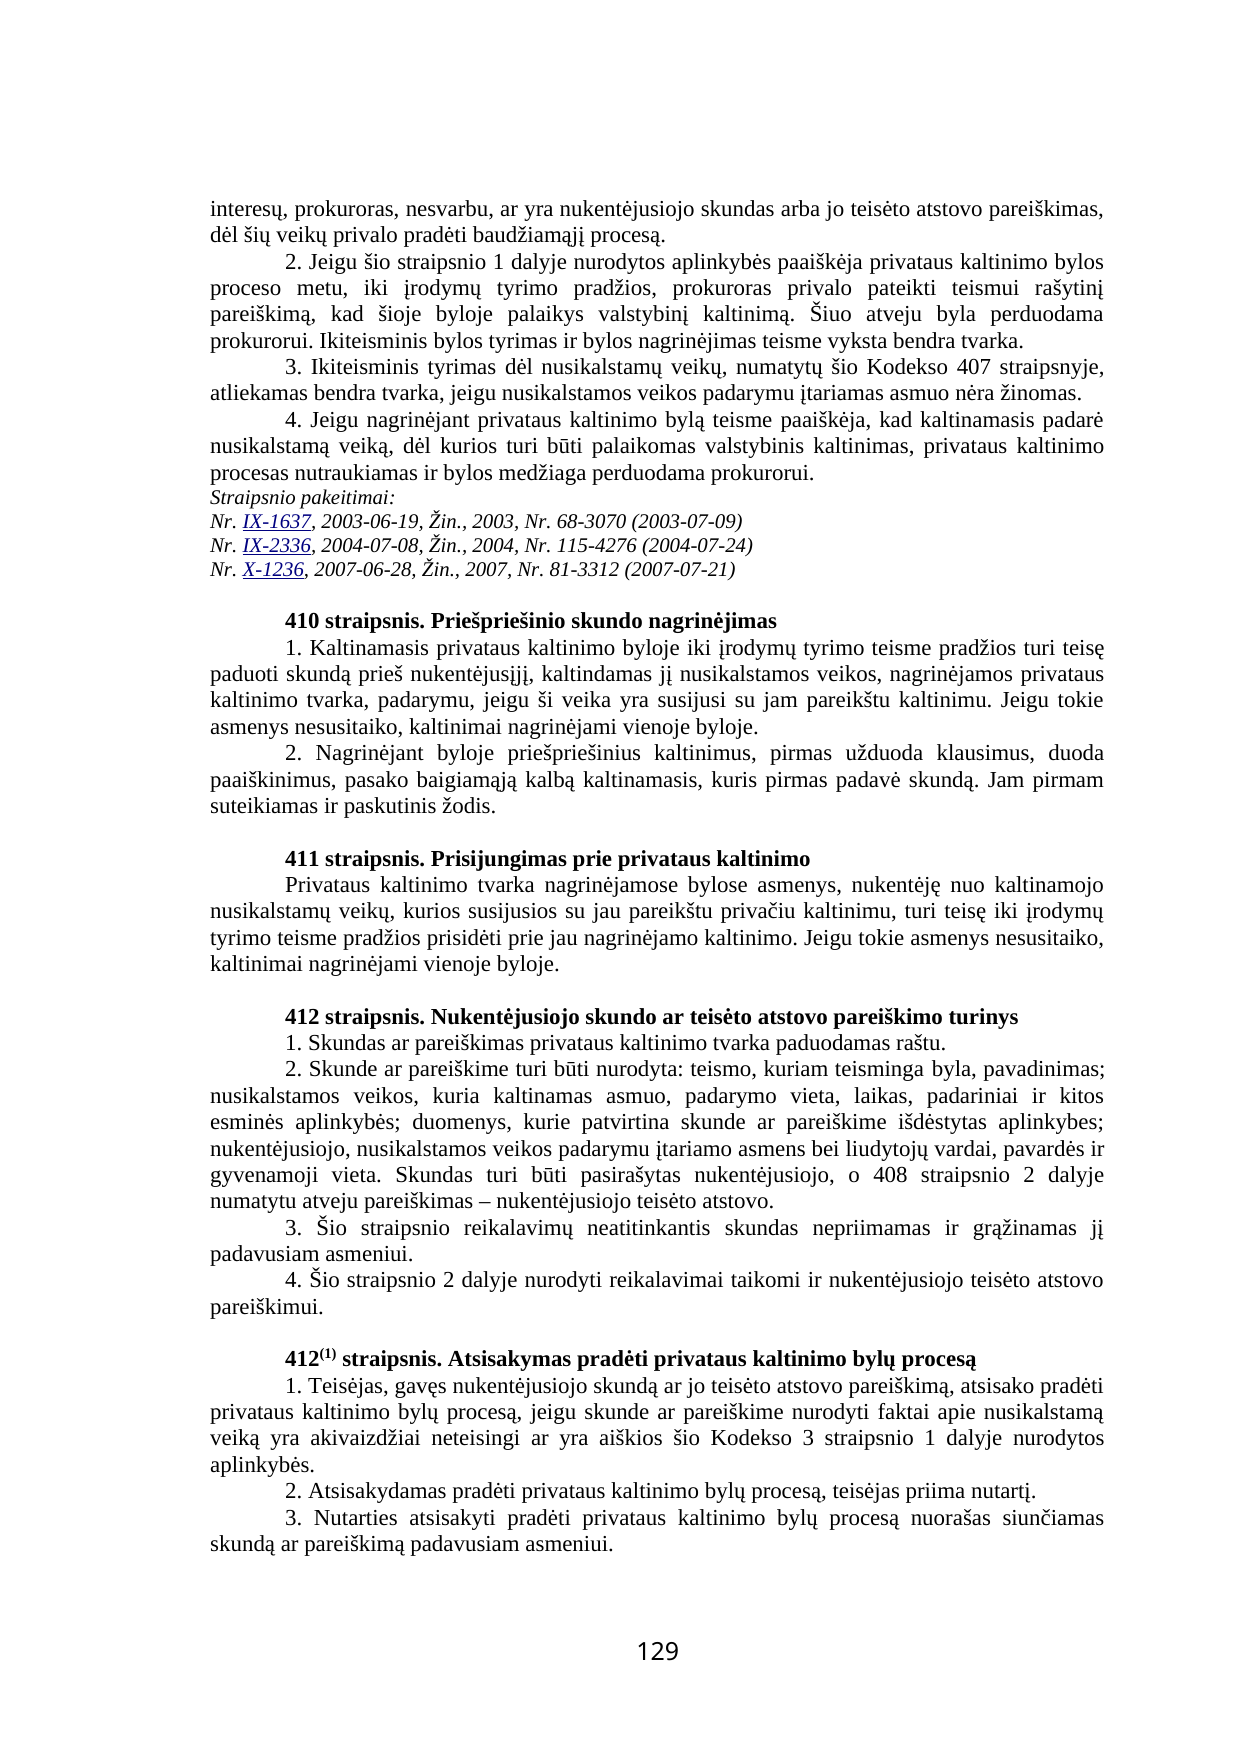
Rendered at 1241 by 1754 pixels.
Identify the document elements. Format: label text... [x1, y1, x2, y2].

text 3. Ikiteisminis tyrimas dėl nusikalstamų veikų, numatytų šio Kodekso 407 straipsnyje, atliekamas bendra tvarka, jeigu nusikalstamos veikos padarymu įtariamas asmuo nėra žinomas. [210, 353, 1106, 406]
text interesų, prokuroras, nesvarbu, ar yra nukentėjusiojo skundas arba jo teisėto atstovo pareiškimas, dėl šių veikų privalo pradėti baudžiamąjį procesą. [210, 195, 1106, 248]
text Straipsnio pakeitimai: [210, 485, 1106, 509]
text 4. Jeigu nagrinėjant privataus kaltinimo bylą teisme paaiškėja, kad kaltinamasis padarė nusikalstamą veiką, dėl kurios turi būti palaikomas valstybinis kaltinimas, privataus kaltinimo procesas nutraukiamas ir bylos medžiaga perduodama prokurorui. [210, 406, 1106, 485]
text Nr. IX-1637, 2003-06-19, Žin., 2003, Nr. 68-3070 (2003-07-09) [210, 509, 1106, 533]
text 2. Nagrinėjant byloje priešpriešinius kaltinimus, pirmas užduoda klausimus, duoda paaiškinimus, pasako baigiamąją kalbą kaltinamasis, kuris pirmas padavė skundą. Jam pirmam suteikiamas ir paskutinis žodis. [210, 739, 1106, 818]
text 3. Nutarties atsisakyti pradėti privataus kaltinimo bylų procesą nuorašas siunčiamas skundą ar pareiškimą padavusiam asmeniui. [210, 1503, 1106, 1556]
text 2. Skunde ar pareiškime turi būti nurodyta: teismo, kuriam teisminga byla, pavadinimas; nusikalstamos veikos, kuria kaltinamas asmuo, padarymo vieta, laikas, padariniai ir kitos esminės aplinkybės; duomenys, kurie patvirtina skunde ar pareiškime išdėstytas aplinkybes; nukentėjusiojo, nusikalstamos veikos padarymu įtariamo asmens bei liudytojų vardai, pavardės ir gyvenamoji vieta. Skundas turi būti pasirašytas nukentėjusiojo, o 408 straipsnio 2 dalyje numatytu atveju pareiškimas – nukentėjusiojo teisėto atstovo. [210, 1056, 1106, 1214]
text 2. Atsisakydamas pradėti privataus kaltinimo bylų procesą, teisėjas priima nutartį. [210, 1477, 1106, 1503]
text 1. Teisėjas, gavęs nukentėjusiojo skundą ar jo teisėto atstovo pareiškimą, atsisako pradėti privataus kaltinimo bylų procesą, jeigu skunde ar pareiškime nurodyti faktai apie nusikalstamą veiką yra akivaizdžiai neteisingi ar yra aiškios šio Kodekso 3 straipsnio 1 dalyje nurodytos aplinkybės. [210, 1372, 1106, 1477]
text Nr. IX-2336, 2004-07-08, Žin., 2004, Nr. 115-4276 (2004-07-24) [210, 533, 1106, 557]
text 412 straipsnis. Nukentėjusiojo skundo ar teisėto atstovo pareiškimo turinys [210, 1003, 1106, 1029]
text Privataus kaltinimo tvarka nagrinėjamose bylose asmenys, nukentėję nuo kaltinamojo nusikalstamų veikų, kurios susijusios su jau pareikštu privačiu kaltinimu, turi teisę iki įrodymų tyrimo teisme pradžios prisidėti prie jau nagrinėjamo kaltinimo. Jeigu tokie asmenys nesusitaiko, kaltinimai nagrinėjami vienoje byloje. [210, 871, 1106, 976]
text 2. Jeigu šio straipsnio 1 dalyje nurodytos aplinkybės paaiškėja privataus kaltinimo bylos proceso metu, iki įrodymų tyrimo pradžios, prokuroras privalo pateikti teismui rašytinį pareiškimą, kad šioje byloje palaikys valstybinį kaltinimą. Šiuo atveju byla perduodama prokurorui. Ikiteisminis bylos tyrimas ir bylos nagrinėjimas teisme vyksta bendra tvarka. [210, 248, 1106, 353]
text 1. Skundas ar pareiškimas privataus kaltinimo tvarka paduodamas raštu. [210, 1029, 1106, 1056]
text 411 straipsnis. Prisijungimas prie privataus kaltinimo [210, 845, 1106, 871]
text 412(1) straipsnis. Atsisakymas pradėti privataus kaltinimo bylų procesą [210, 1345, 1106, 1372]
text 4. Šio straipsnio 2 dalyje nurodyti reikalavimai taikomi ir nukentėjusiojo teisėto atstovo pareiškimui. [210, 1266, 1106, 1319]
text 1. Kaltinamasis privataus kaltinimo byloje iki įrodymų tyrimo teisme pradžios turi teisę paduoti skundą prieš nukentėjusįjį, kaltindamas jį nusikalstamos veikos, nagrinėjamos privataus kaltinimo tvarka, padarymu, jeigu ši veika yra susijusi su jam pareikštu kaltinimu. Jeigu tokie asmenys nesusitaiko, kaltinimai nagrinėjami vienoje byloje. [210, 634, 1106, 739]
text 3. Šio straipsnio reikalavimų neatitinkantis skundas nepriimamas ir grąžinamas jį padavusiam asmeniui. [210, 1214, 1106, 1266]
text Nr. X-1236, 2007-06-28, Žin., 2007, Nr. 81-3312 (2007-07-21) [210, 557, 1106, 581]
text 410 straipsnis. Priešpriešinio skundo nagrinėjimas [210, 607, 1106, 634]
